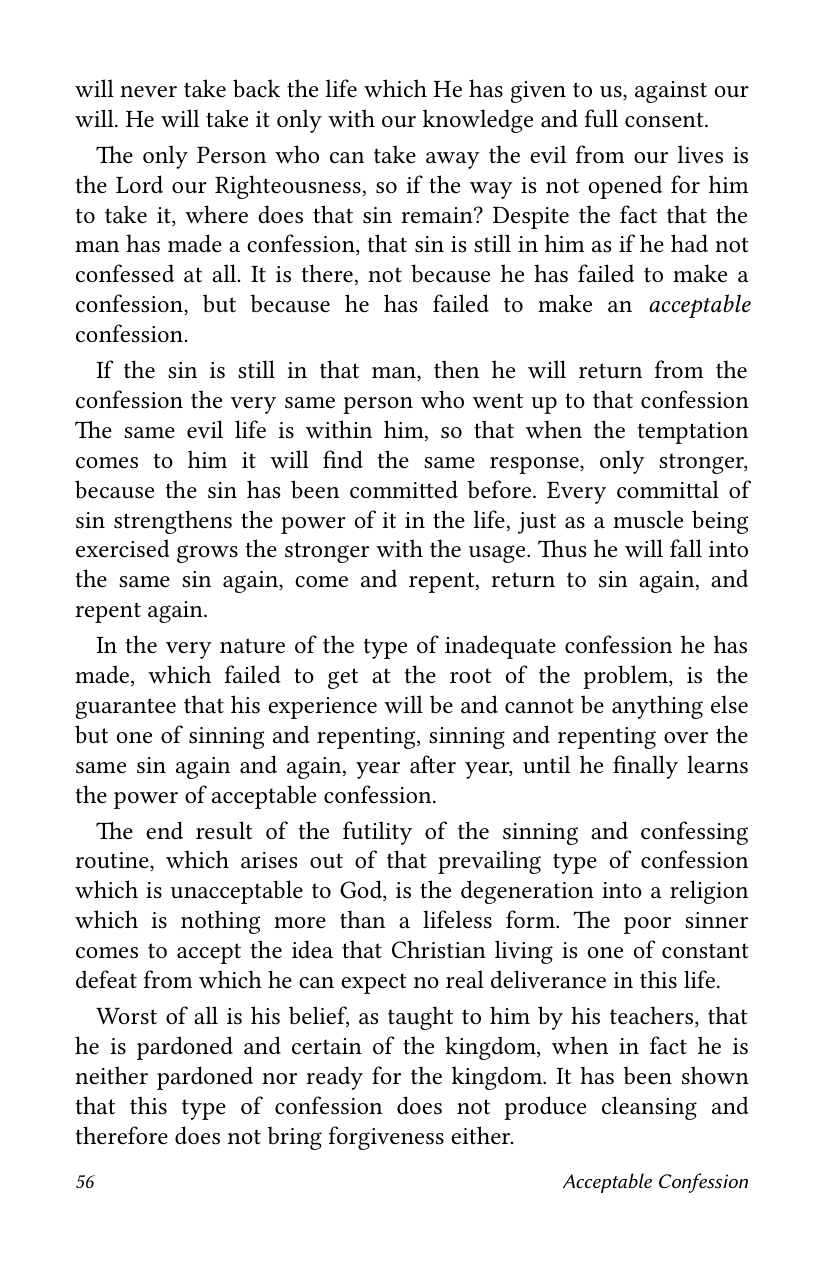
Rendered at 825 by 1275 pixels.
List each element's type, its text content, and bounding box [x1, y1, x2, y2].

text The only Person who can take away the evil from our lives is the Lord our Righteousness, so if the way is not opened for him to take it, where does that sin remain? Despite the fact that the man has made a confession, that sin is still in him as if he had not confessed at all. It is there, not because he has failed to make a confession, but because he has failed to make an acceptable confession. [75, 141, 750, 349]
text The end result of the futility of the sinning and confessing routine, which arises out of that prevailing type of confession which is unacceptable to God, is the degeneration into a religion which is nothing more than a lifeless form. The poor sinner comes to accept the idea that Christian living is one of constant defeat from which he can expect no real deliverance in this life. [75, 817, 750, 995]
text In the very nature of the type of inadequate confession he has made, which failed to get at the root of the problem, is the guarantee that his experience will be and cannot be anything else but one of sinning and repenting, sinning and repenting over the same sin again and again, year after year, until he finally learns the power of acceptable confession. [75, 631, 750, 809]
text Worst of all is his belief, as taught to him by his teachers, that he is pardoned and certain of the kingdom, when in fact he is neither pardoned nor ready for the kingdom. It has been shown that this type of confession does not produce cleansing and therefore does not bring forgiveness either. [75, 1002, 750, 1150]
text If the sin is still in that man, then he will return from the confession the very same person who went up to that confession The same evil life is within him, so that when the temptation comes to him it will find the same response, only stronger, because the sin has been committed before. Every committal of sin strengthens the power of it in the life, just as a muscle being exercised grows the stronger with the usage. Thus he will fall into the same sin again, come and repent, return to sin again, and repent again. [75, 356, 750, 624]
text will never take back the life which He has given to us, against our will. He will take it only with our knowledge and full consent. [75, 75, 750, 133]
